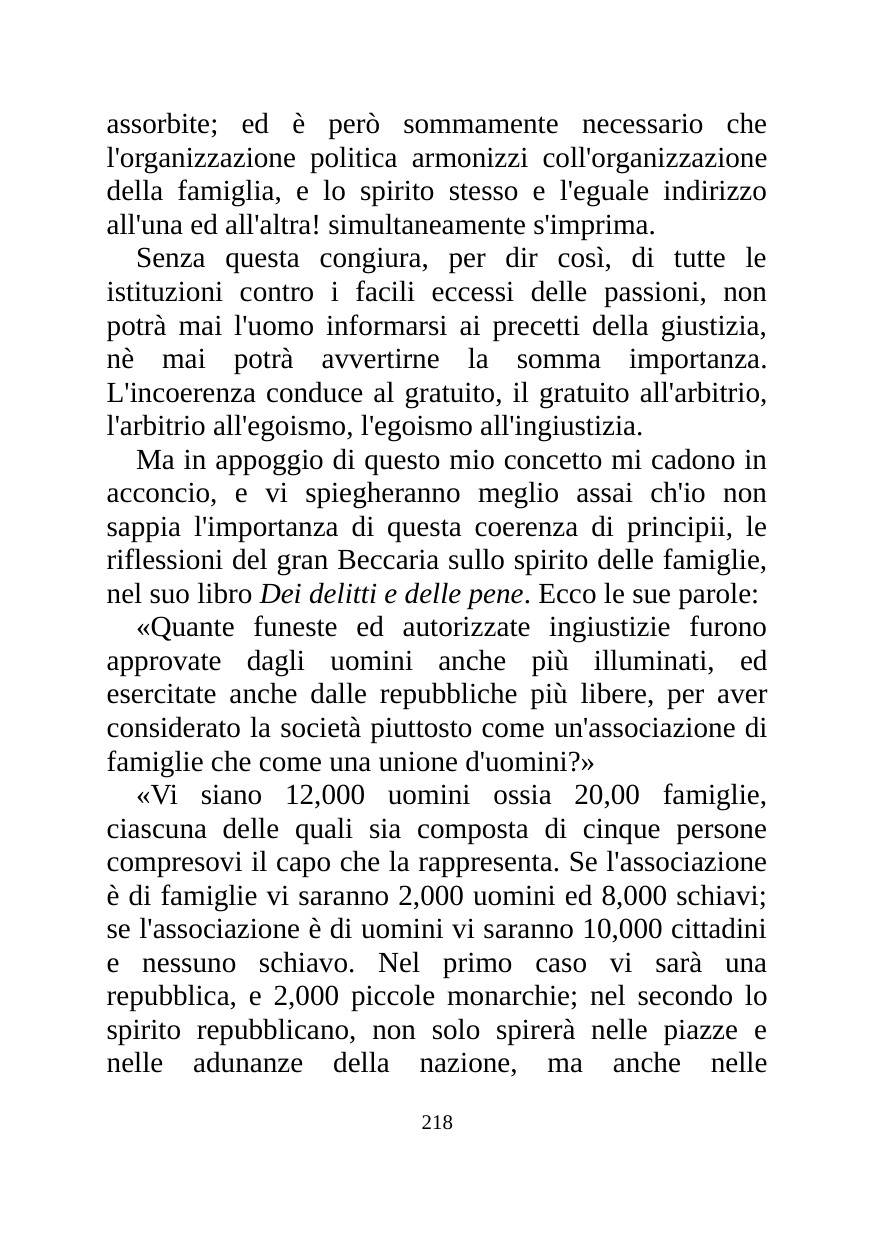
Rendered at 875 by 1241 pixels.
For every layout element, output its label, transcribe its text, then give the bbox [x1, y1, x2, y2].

text assorbite; ed è però sommamente necessario che l'organizzazione politica armonizzi coll'organizzazione della famiglia, e lo spirito stesso e l'eguale indirizzo all'una ed all'altra! simultaneamente s'imprima. [106, 106, 768, 241]
text Senza questa congiura, per dir così, di tutte le istituzioni contro i facili eccessi delle passioni, non potrà mai l'uomo informarsi ai precetti della giustizia, nè mai potrà avvertirne la somma importanza. L'incoerenza conduce al gratuito, il gratuito all'arbitrio, l'arbitrio all'egoismo, l'egoismo all'ingiustizia. [106, 241, 768, 442]
text Ma in appoggio di questo mio concetto mi cadono in acconcio, e vi spiegheranno meglio assai ch'io non sappia l'importanza di questa coerenza di principii, le riflessioni del gran Beccaria sullo spirito delle famiglie, nel suo libro Dei delitti e delle pene. Ecco le sue parole: [106, 442, 768, 609]
text «Quante funeste ed autorizzate ingiustizie furono approvate dagli uomini anche più illuminati, ed esercitate anche dalle repubbliche più libere, per aver considerato la società piuttosto come un'associazione di famiglie che come una unione d'uomini?» [106, 609, 768, 777]
text «Vi siano 12,000 uomini ossia 20,00 famiglie, ciascuna delle quali sia composta di cinque persone compresovi il capo che la rappresenta. Se l'associazione è di famiglie vi saranno 2,000 uomini ed 8,000 schiavi; se l'associazione è di uomini vi saranno 10,000 cittadini e nessuno schiavo. Nel primo caso vi sarà una repubblica, e 2,000 piccole monarchie; nel secondo lo spirito repubblicano, non solo spirerà nelle piazze e nelle adunanze della nazione, ma anche nelle [106, 777, 768, 1079]
